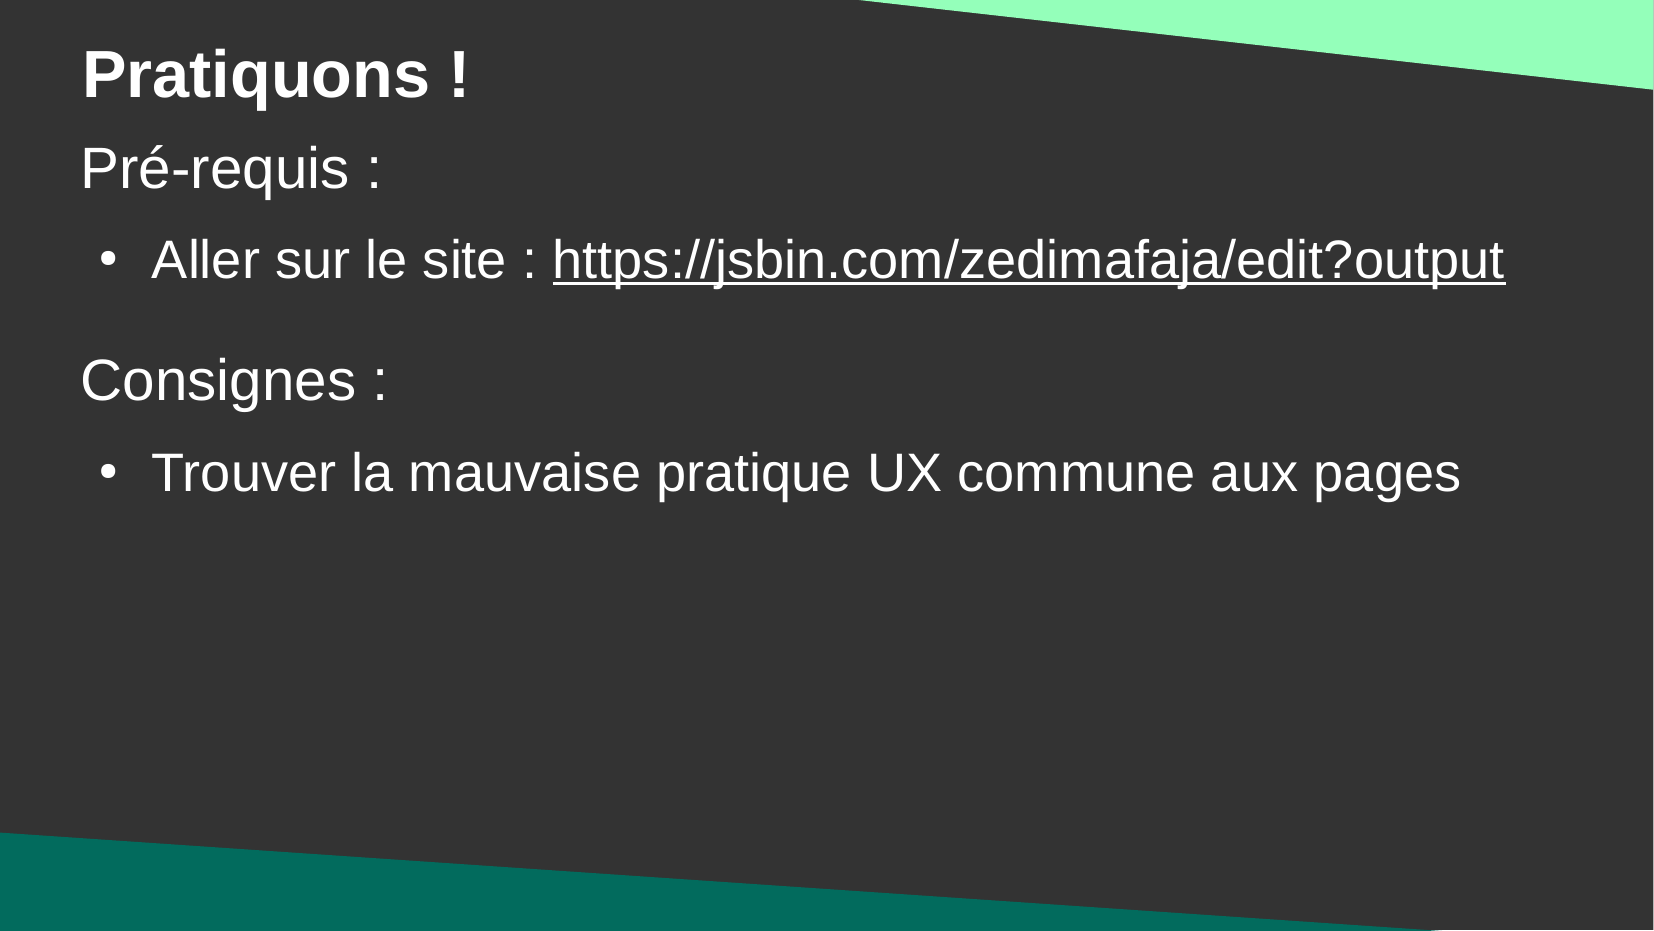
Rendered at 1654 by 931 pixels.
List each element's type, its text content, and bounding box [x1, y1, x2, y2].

list Pré-requis : Aller sur le site : https://jsbin.com/zedimafaja/edit?output [80, 135, 1620, 308]
text_box [858, 0, 1654, 90]
title Pratiquons ! [82, 37, 1571, 114]
list Consignes : Trouver la mauvaise pratique UX commune aux pages [80, 348, 1620, 508]
